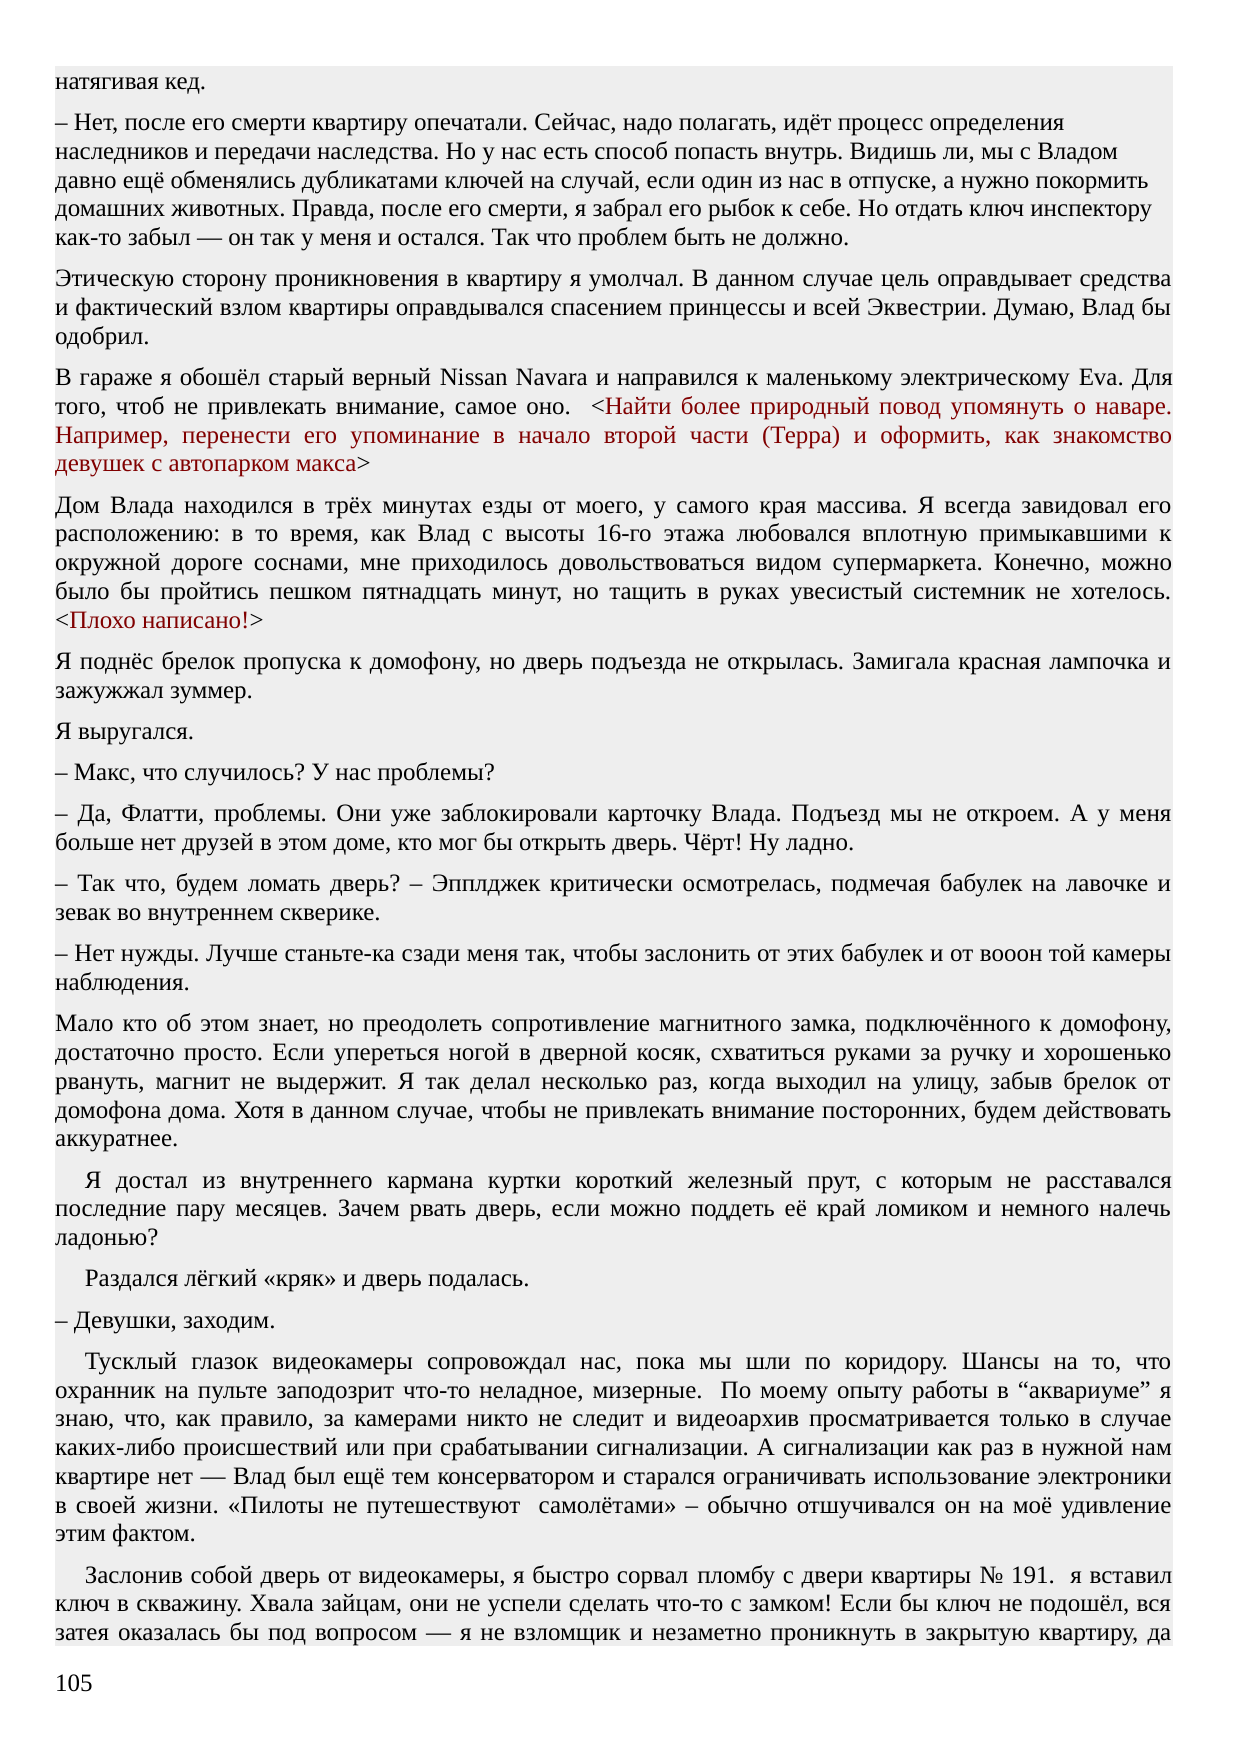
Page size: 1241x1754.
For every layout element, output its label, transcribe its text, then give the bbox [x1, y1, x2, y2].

text – Нет, после его смерти квартиру опечатали. Сейчас, надо полагать, идёт процесс определения наследников и передачи наследства. Но у нас есть способ попасть внутрь. Видишь ли, мы с Владом давно ещё обменялись дубликатами ключей на случай, если один из нас в отпуске, а нужно покормить домашних животных. Правда, после его смерти, я забрал его рыбок к себе. Но отдать ключ инспектору как-то забыл — он так у меня и остался. Так что проблем быть не должно. [55, 107, 1173, 251]
text Я поднёс брелок пропуска к домофону, но дверь подъезда не открылась. Замигала красная лампочка и зажужжал зуммер. [55, 646, 1173, 703]
text В гараже я обошёл старый верный Nissan Navara и направился к маленькому электрическому Eva. Для того, чтоб не привлекать внимание, самое оно. <Найти более природный повод упомянуть о наваре. Например, перенести его упоминание в начало второй части (Терра) и оформить, как знакомство девушек с автопарком макса> [55, 362, 1173, 477]
text Этическую сторону проникновения в квартиру я умолчал. В данном случае цель оправдывает средства и фактический взлом квартиры оправдывался спасением принцессы и всей Эквестрии. Думаю, Влад бы одобрил. [55, 263, 1173, 350]
text – Макс, что случилось? У нас проблемы? [55, 757, 1173, 786]
text – Так что, будем ломать дверь? – Эпплджек критически осмотрелась, подмечая бабулек на лавочке и зевак во внутреннем скверике. [55, 868, 1173, 926]
text Я достал из внутреннего кармана куртки короткий железный прут, с которым не расставался последние пару месяцев. Зачем рвать дверь, если можно поддеть её край ломиком и немного налечь ладонью? [55, 1165, 1173, 1251]
text – Да, Флатти, проблемы. Они уже заблокировали карточку Влада. Подъезд мы не откроем. А у меня больше нет друзей в этом доме, кто мог бы открыть дверь. Чёрт! Ну ладно. [55, 798, 1173, 856]
text – Нет нужды. Лучше станьте-ка сзади меня так, чтобы заслонить от этих бабулек и от вооон той камеры наблюдения. [55, 938, 1173, 996]
list Мало кто об этом знает, но преодолеть сопротивление магнитного замка, подключённого к домофону, достаточно просто. Если упереться ногой в дверной косяк, схватиться руками за ручку и хорошенько рвануть, магнит не выдержит. Я так делал несколько раз, когда выходил на улицу, забыв брелок от домофона дома. Хотя в данном случае, чтобы не привлекать внимание посторонних, будем действовать аккуратнее. [55, 1008, 1173, 1152]
text Дом Влада находился в трёх минутах езды от моего, у самого края массива. Я всегда завидовал его расположению: в то время, как Влад с высоты 16-го этажа любовался вплотную примыкавшими к окружной дороге соснами, мне приходилось довольствоваться видом супермаркета. Конечно, можно было бы пройтись пешком пятнадцать минут, но тащить в руках увесистый системник не хотелось. <Плохо написано!> [55, 490, 1173, 633]
text натягивая кед. [55, 66, 1173, 95]
text Я выругался. [55, 716, 1173, 745]
text Заслонив собой дверь от видеокамеры, я быстро сорвал пломбу с двери квартиры № 191. я вставил ключ в скважину. Хвала зайцам, они не успели сделать что-то с замком! Если бы ключ не подошёл, вся затея оказалась бы под вопросом — я не взломщик и незаметно проникнуть в закрытую квартиру, да [55, 1560, 1173, 1646]
text Раздался лёгкий «кряк» и дверь подалась. [55, 1263, 1173, 1292]
text – Девушки, заходим. [55, 1305, 1173, 1333]
text Тусклый глазок видеокамеры сопровождал нас, пока мы шли по коридору. Шансы на то, что охранник на пульте заподозрит что-то неладное, мизерные. По моему опыту работы в “аквариуме” я знаю, что, как правило, за камерами никто не следит и видеоархив просматривается только в случае каких-либо происшествий или при срабатывании сигнализации. А сигнализации как раз в нужной нам квартире нет — Влад был ещё тем консерватором и старался ограничивать использование электроники в своей жизни. «Пилоты не путешествуют самолётами» – обычно отшучивался он на моё удивление этим фактом. [55, 1346, 1173, 1547]
